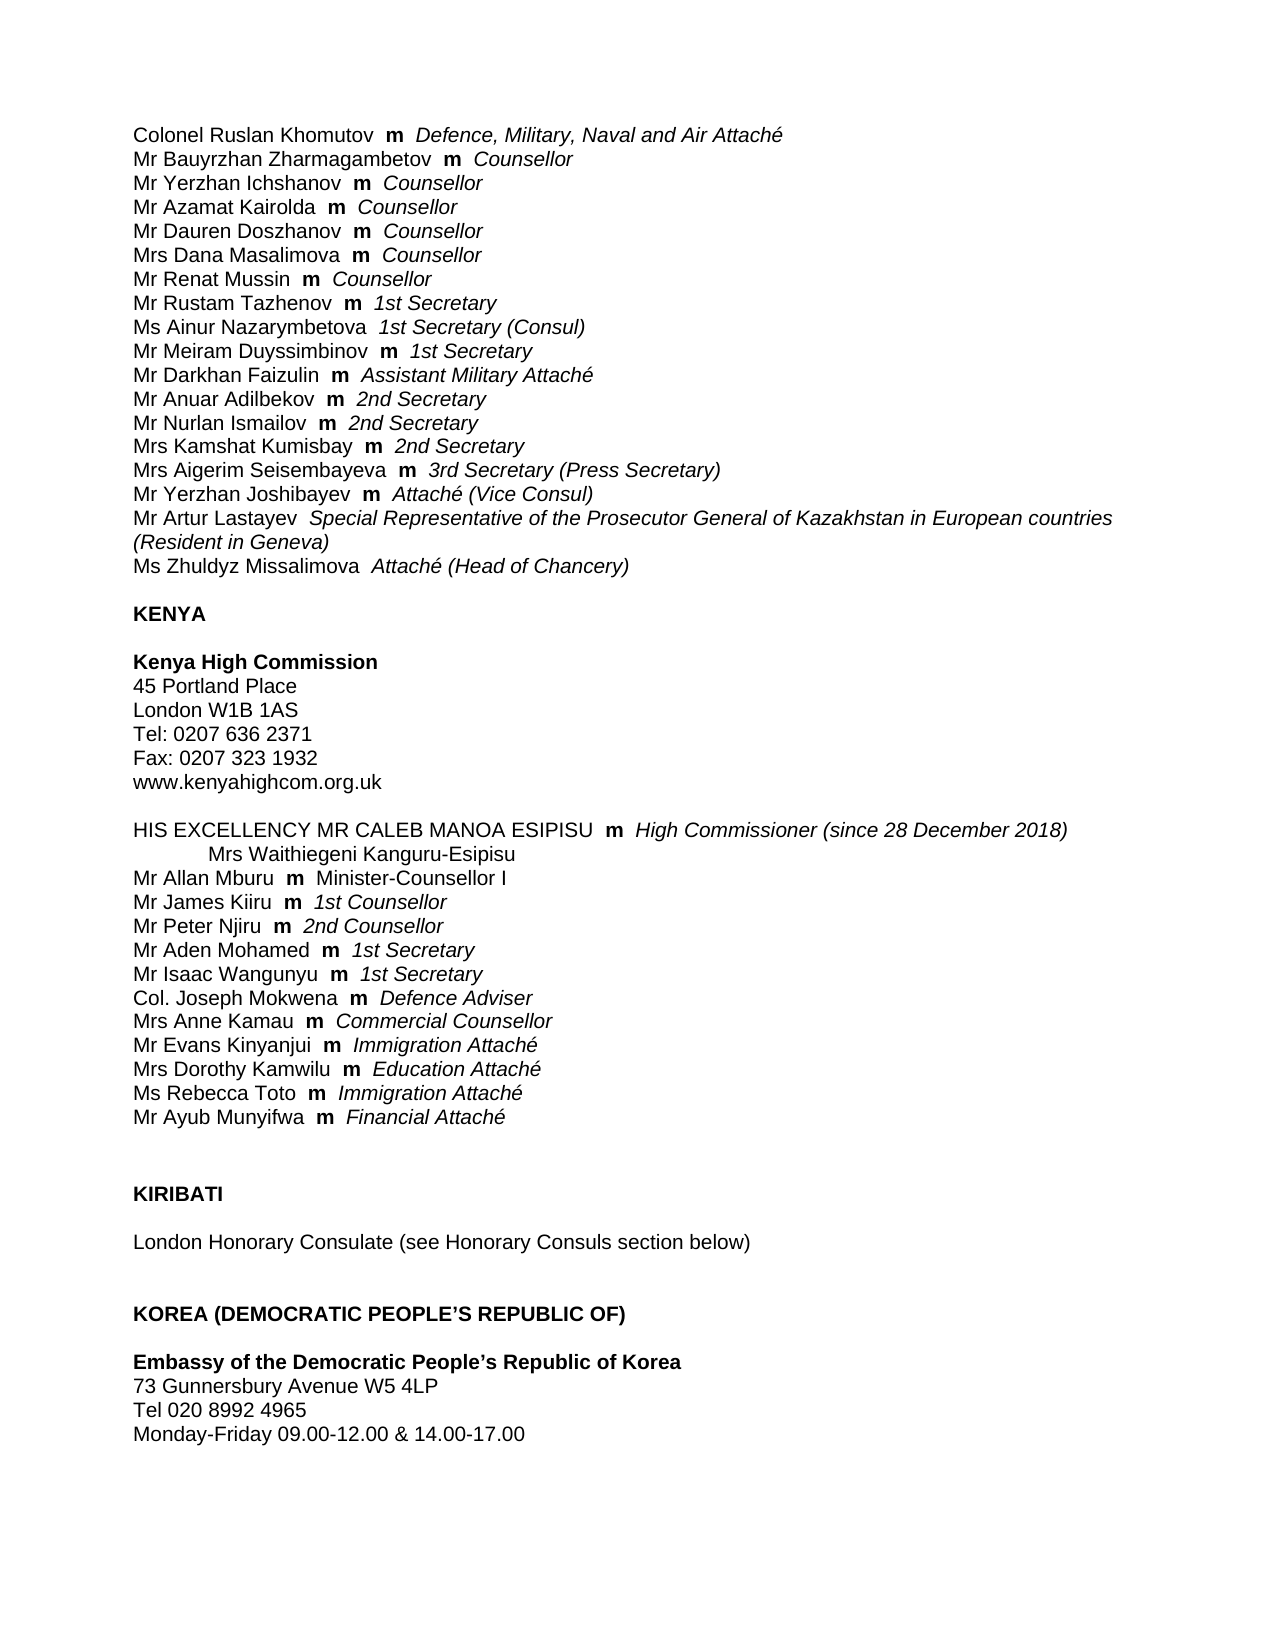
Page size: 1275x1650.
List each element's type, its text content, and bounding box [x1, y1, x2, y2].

text Mr Bauyrzhan Zharmagambetov m Counsellor [133, 147, 1181, 171]
text Mrs Kamshat Kumisbay m 2nd Secretary [133, 434, 1181, 458]
text Tel: 0207 636 2371 [133, 722, 1181, 746]
text Mr Peter Njiru m 2nd Counsellor [133, 913, 1181, 937]
text Mr Allan Mburu m Minister-Counsellor I [133, 866, 1181, 889]
text Embassy of the Democratic People’s Republic of Korea [133, 1349, 1181, 1373]
text Mr Anuar Adilbekov m 2nd Secretary [133, 386, 1181, 410]
text Fax: 0207 323 1932 [133, 746, 1181, 770]
text Mr Azamat Kairolda m Counsellor [133, 195, 1181, 219]
text Mr Aden Mohamed m 1st Secretary [133, 937, 1181, 961]
subtitle KIRIBATI [133, 1182, 1181, 1206]
text Kenya High Commission [133, 650, 1181, 674]
text London Honorary Consulate (see Honorary Consuls section below) [133, 1230, 1181, 1254]
text Mr Ayub Munyifwa m Financial Attaché [133, 1105, 1181, 1129]
text Mr Rustam Tazhenov m 1st Secretary [133, 291, 1181, 314]
text Tel 020 8992 4965 [133, 1397, 1181, 1421]
text Mr Yerzhan Ichshanov m Counsellor [133, 171, 1181, 195]
text www.kenyahighcom.org.uk [133, 770, 1181, 794]
text Mr Yerzhan Joshibayev m Attaché (Vice Consul) [133, 482, 1181, 506]
text Mrs Aigerim Seisembayeva m 3rd Secretary (Press Secretary) [133, 458, 1260, 482]
text Mr James Kiiru m 1st Counsellor [133, 889, 1181, 913]
text Mr Evans Kinyanjui m Immigration Attaché [133, 1033, 1181, 1057]
text Mr Dauren Doszhanov m Counsellor [133, 219, 1181, 243]
text Mr Nurlan Ismailov m 2nd Secretary [133, 410, 1181, 434]
text Mrs Dorothy Kamwilu m Education Attaché [133, 1057, 1181, 1081]
text Mr Isaac Wangunyu m 1st Secretary [133, 961, 1181, 985]
text London W1B 1AS [133, 698, 1181, 722]
text KENYA [133, 602, 1181, 626]
text Mr Renat Mussin m Counsellor [133, 267, 1215, 291]
text Colonel Ruslan Khomutov m Defence, Military, Naval and Air Attaché [133, 123, 1181, 147]
text Ms Rebecca Toto m Immigration Attaché [133, 1081, 1181, 1105]
text Ms Ainur Nazarymbetova 1st Secretary (Consul) [133, 314, 1215, 338]
text Monday-Friday 09.00-12.00 & 14.00-17.00 [133, 1421, 1181, 1445]
text Mrs Waithiegeni Kanguru-Esipisu [133, 842, 1181, 866]
text Mr Artur Lastayev Special Representative of the Prosecutor General of Kazakhstan in European countries (Resident in Geneva) [133, 506, 1181, 554]
text 45 Portland Place [133, 674, 1181, 698]
text 73 Gunnersbury Avenue W5 4LP [133, 1373, 1181, 1397]
text KOREA (DEMOCRATIC PEOPLE’S REPUBLIC OF) [133, 1302, 1181, 1326]
text HIS EXCELLENCY MR CALEB MANOA ESIPISU m High Commissioner (since 28 December 2018) [133, 818, 1181, 842]
text Ms Zhuldyz Missalimova Attaché (Head of Chancery) [133, 554, 1181, 578]
text Mrs Dana Masalimova m Counsellor [133, 243, 1215, 267]
text Col. Joseph Mokwena m Defence Adviser [133, 985, 1181, 1009]
text Mr Meiram Duyssimbinov m 1st Secretary [133, 338, 1245, 362]
text Mrs Anne Kamau m Commercial Counsellor [133, 1009, 1181, 1033]
text Mr Darkhan Faizulin m Assistant Military Attaché [133, 362, 1181, 386]
